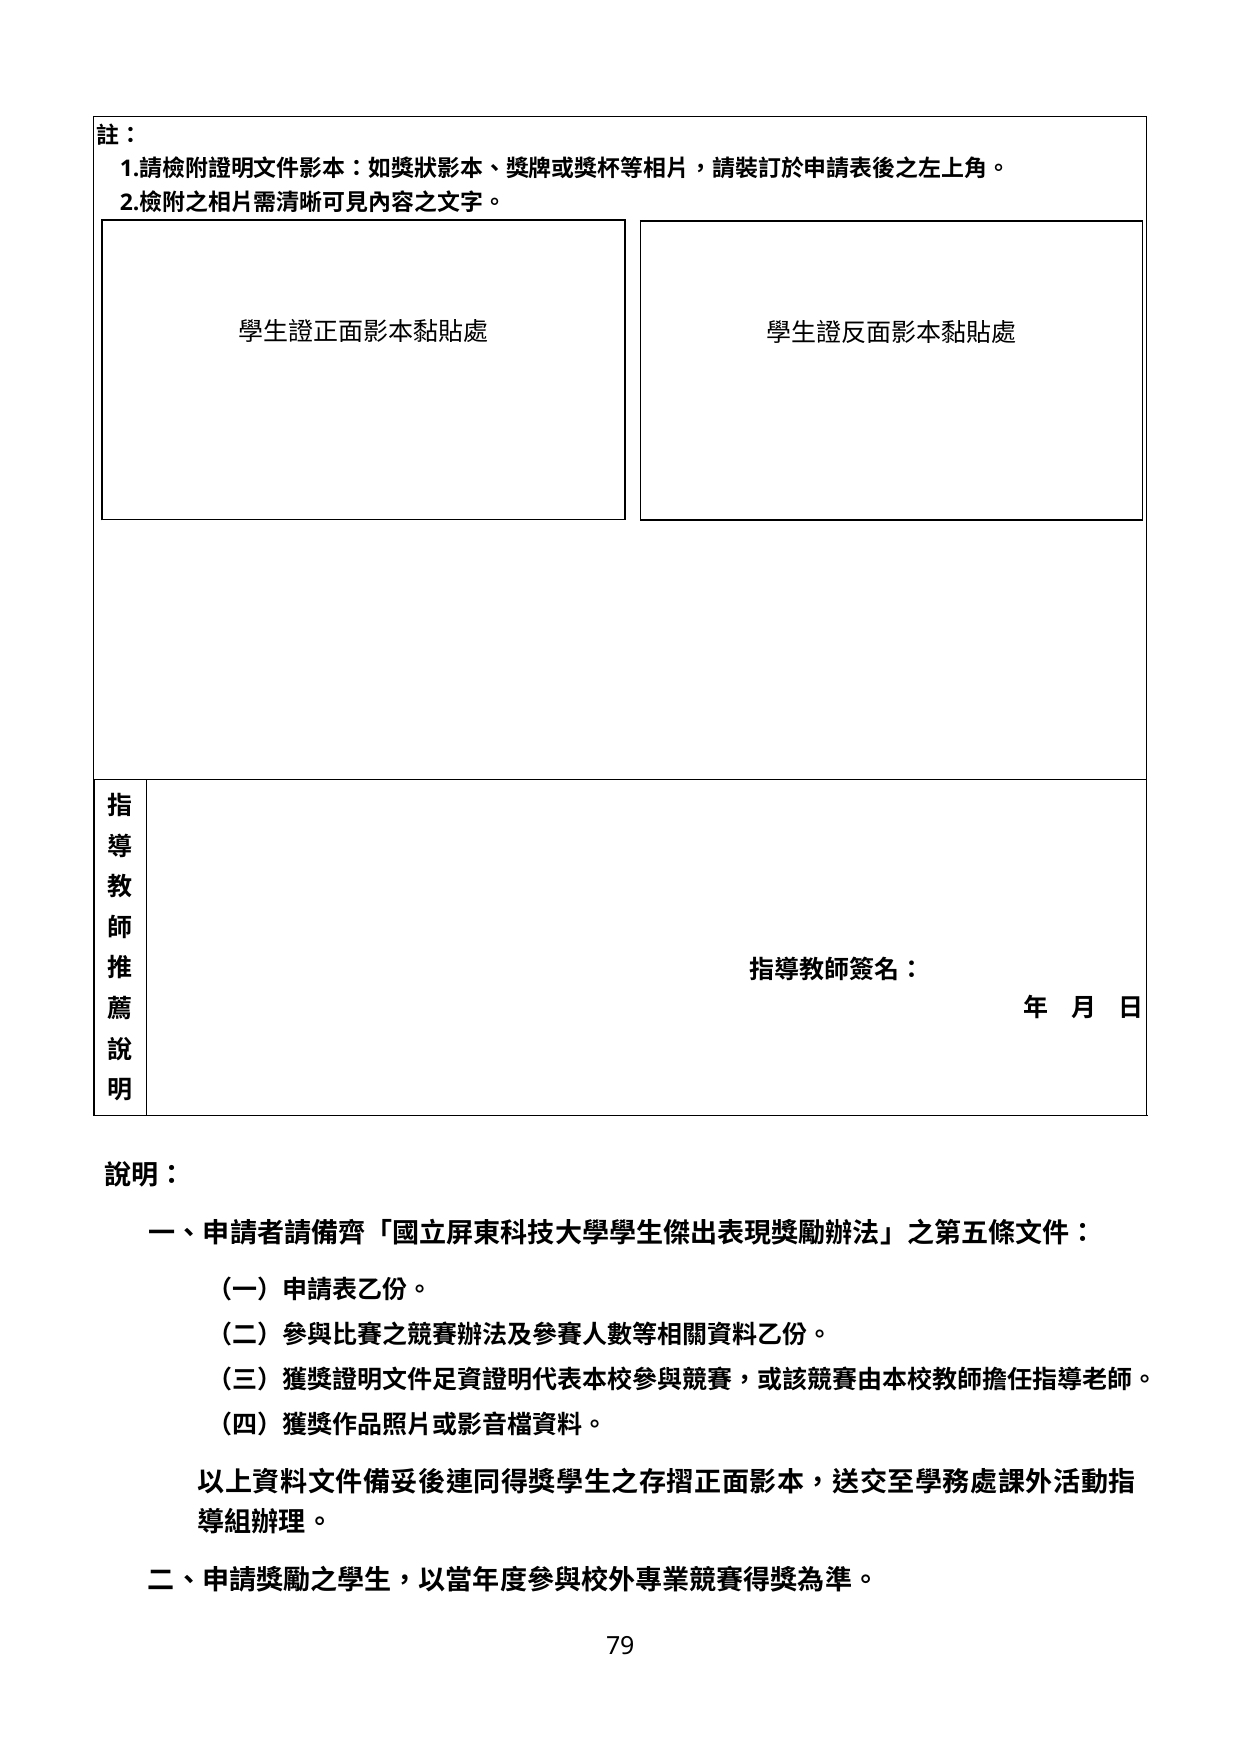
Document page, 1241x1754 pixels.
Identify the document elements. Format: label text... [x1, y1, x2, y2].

text （二）參與比賽之競賽辦法及參賽人數等相關資料乙份。 [208, 1314, 1136, 1352]
table_cell 指導教師推薦說明 [95, 780, 146, 1115]
text （四）獲獎作品照片或影音檔資料。 [208, 1404, 1136, 1442]
text （三）獲獎證明文件足資證明代表本校參與競賽，或該競賽由本校教師擔任指導老師。 [208, 1359, 1136, 1397]
text （一）申請表乙份。 [208, 1269, 1136, 1307]
text 以上資料文件備妥後連同得獎學生之存摺正面影本，送交至學務處課外活動指導組辦理。 [197, 1460, 1136, 1539]
text 說明： [104, 1153, 1136, 1192]
text 一、申請者請備齊「國立屏東科技大學學生傑出表現獎勵辦法」之第五條文件： [148, 1211, 1136, 1250]
text 二、申請獎勵之學生，以當年度參與校外專業競賽得獎為準。 [148, 1558, 1136, 1597]
table_cell 註： 1.請檢附證明文件影本：如獎狀影本、獎牌或獎杯等相片，請裝訂於申請表後之左上角。 2.檢附之相片需清晰可見內容之文字。 [94, 117, 1146, 779]
table_cell 指導教師簽名： 年 月 日 [147, 780, 1146, 1115]
